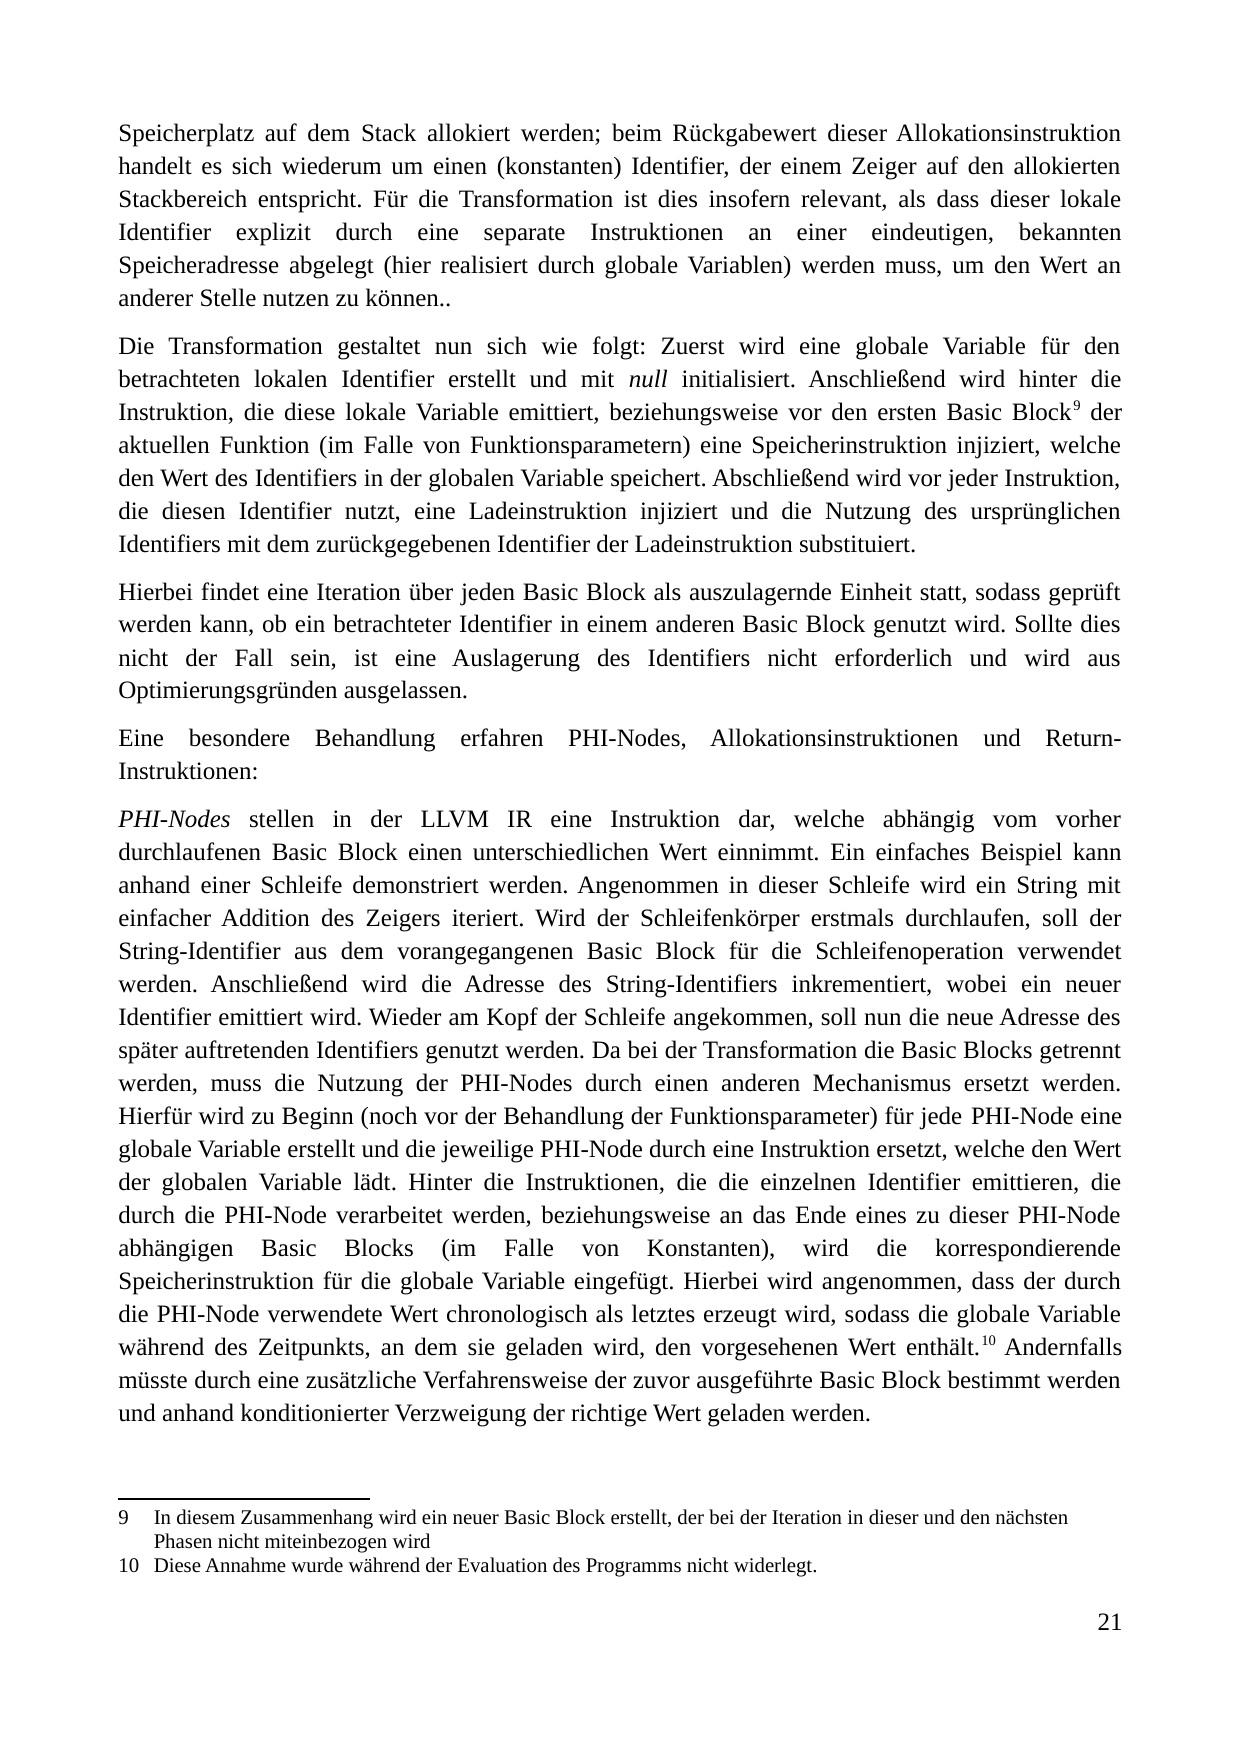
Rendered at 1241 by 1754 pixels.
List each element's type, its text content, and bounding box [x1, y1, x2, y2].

text Die Transformation gestaltet nun sich wie folgt: Zuerst wird eine globale Variable für den betrachteten lokalen Identifier erstellt und mit null initialisiert. Anschließend wird hinter die Instruktion, die diese lokale Variable emittiert, beziehungsweise vor den ersten Basic Block der aktuellen Funktion (im Falle von Funktionsparametern) eine Speicherinstruktion injiziert, welche den Wert des Identifiers in der globalen Variable speichert. Abschließend wird vor jeder Instruktion, die diesen Identifier nutzt, eine Ladeinstruktion injiziert und die Nutzung des ursprünglichen Identifiers mit dem zurückgegebenen Identifier der Ladeinstruktion substituiert. [118, 331, 1122, 558]
text PHI-Nodes stellen in der LLVM IR eine Instruktion dar, welche abhängig vom vorher durchlaufenen Basic Block einen unterschiedlichen Wert einnimmt. Ein einfaches Beispiel kann anhand einer Schleife demonstriert werden. Angenommen in dieser Schleife wird ein String mit einfacher Addition des Zeigers iteriert. Wird der Schleifenkörper erstmals durchlaufen, soll der String-Identifier aus dem vorangegangenen Basic Block für die Schleifenoperation verwendet werden. Anschließend wird die Adresse des String-Identifiers inkrementiert, wobei ein neuer Identifier emittiert wird. Wieder am Kopf der Schleife angekommen, soll nun die neue Adresse des später auftretenden Identifiers genutzt werden. Da bei der Transformation die Basic Blocks getrennt werden, muss die Nutzung der PHI-Nodes durch einen anderen Mechanismus ersetzt werden. Hierfür wird zu Beginn (noch vor der Behandlung der Funktionsparameter) für jede PHI-Node eine globale Variable erstellt und die jeweilige PHI-Node durch eine Instruktion ersetzt, welche den Wert der globalen Variable lädt. Hinter die Instruktionen, die die einzelnen Identifier emittieren, die durch die PHI-Node verarbeitet werden, beziehungsweise an das Ende eines zu dieser PHI-Node abhängigen Basic Blocks (im Falle von Konstanten), wird die korrespondierende Speicherinstruktion für die globale Variable eingefügt. Hierbei wird angenommen, dass der durch die PHI-Node verwendete Wert chronologisch als letztes erzeugt wird, sodass die globale Variable während des Zeitpunkts, an dem sie geladen wird, den vorgesehenen Wert enthält. Andernfalls müsste durch eine zusätzliche Verfahrensweise der zuvor ausgeführte Basic Block bestimmt werden und anhand konditionierter Verzweigung der richtige Wert geladen werden. [118, 804, 1122, 1427]
text Eine besondere Behandlung erfahren PHI-Nodes, Allokationsinstruktionen und Return-Instruktionen: [118, 723, 1122, 785]
text Speicherplatz auf dem Stack allokiert werden; beim Rückgabewert dieser Allokationsinstruktion handelt es sich wiederum um einen (konstanten) Identifier, der einem Zeiger auf den allokierten Stackbereich entspricht. Für die Transformation ist dies insofern relevant, als dass dieser lokale Identifier explizit durch eine separate Instruktionen an einer eindeutigen, bekannten Speicheradresse abgelegt (hier realisiert durch globale Variablen) werden muss, um den Wert an anderer Stelle nutzen zu können.. [118, 118, 1122, 312]
text Diese Annahme wurde während der Evaluation des Programms nicht widerlegt. [118, 1553, 1122, 1577]
text In diesem Zusammenhang wird ein neuer Basic Block erstellt, der bei der Iteration in dieser und den nächsten Phasen nicht miteinbezogen wird [118, 1505, 1122, 1553]
text Hierbei findet eine Iteration über jeden Basic Block als auszulagernde Einheit statt, sodass geprüft werden kann, ob ein betrachteter Identifier in einem anderen Basic Block genutzt wird. Sollte dies nicht der Fall sein, ist eine Auslagerung des Identifiers nicht erforderlich und wird aus Optimierungsgründen ausgelassen. [118, 577, 1122, 704]
